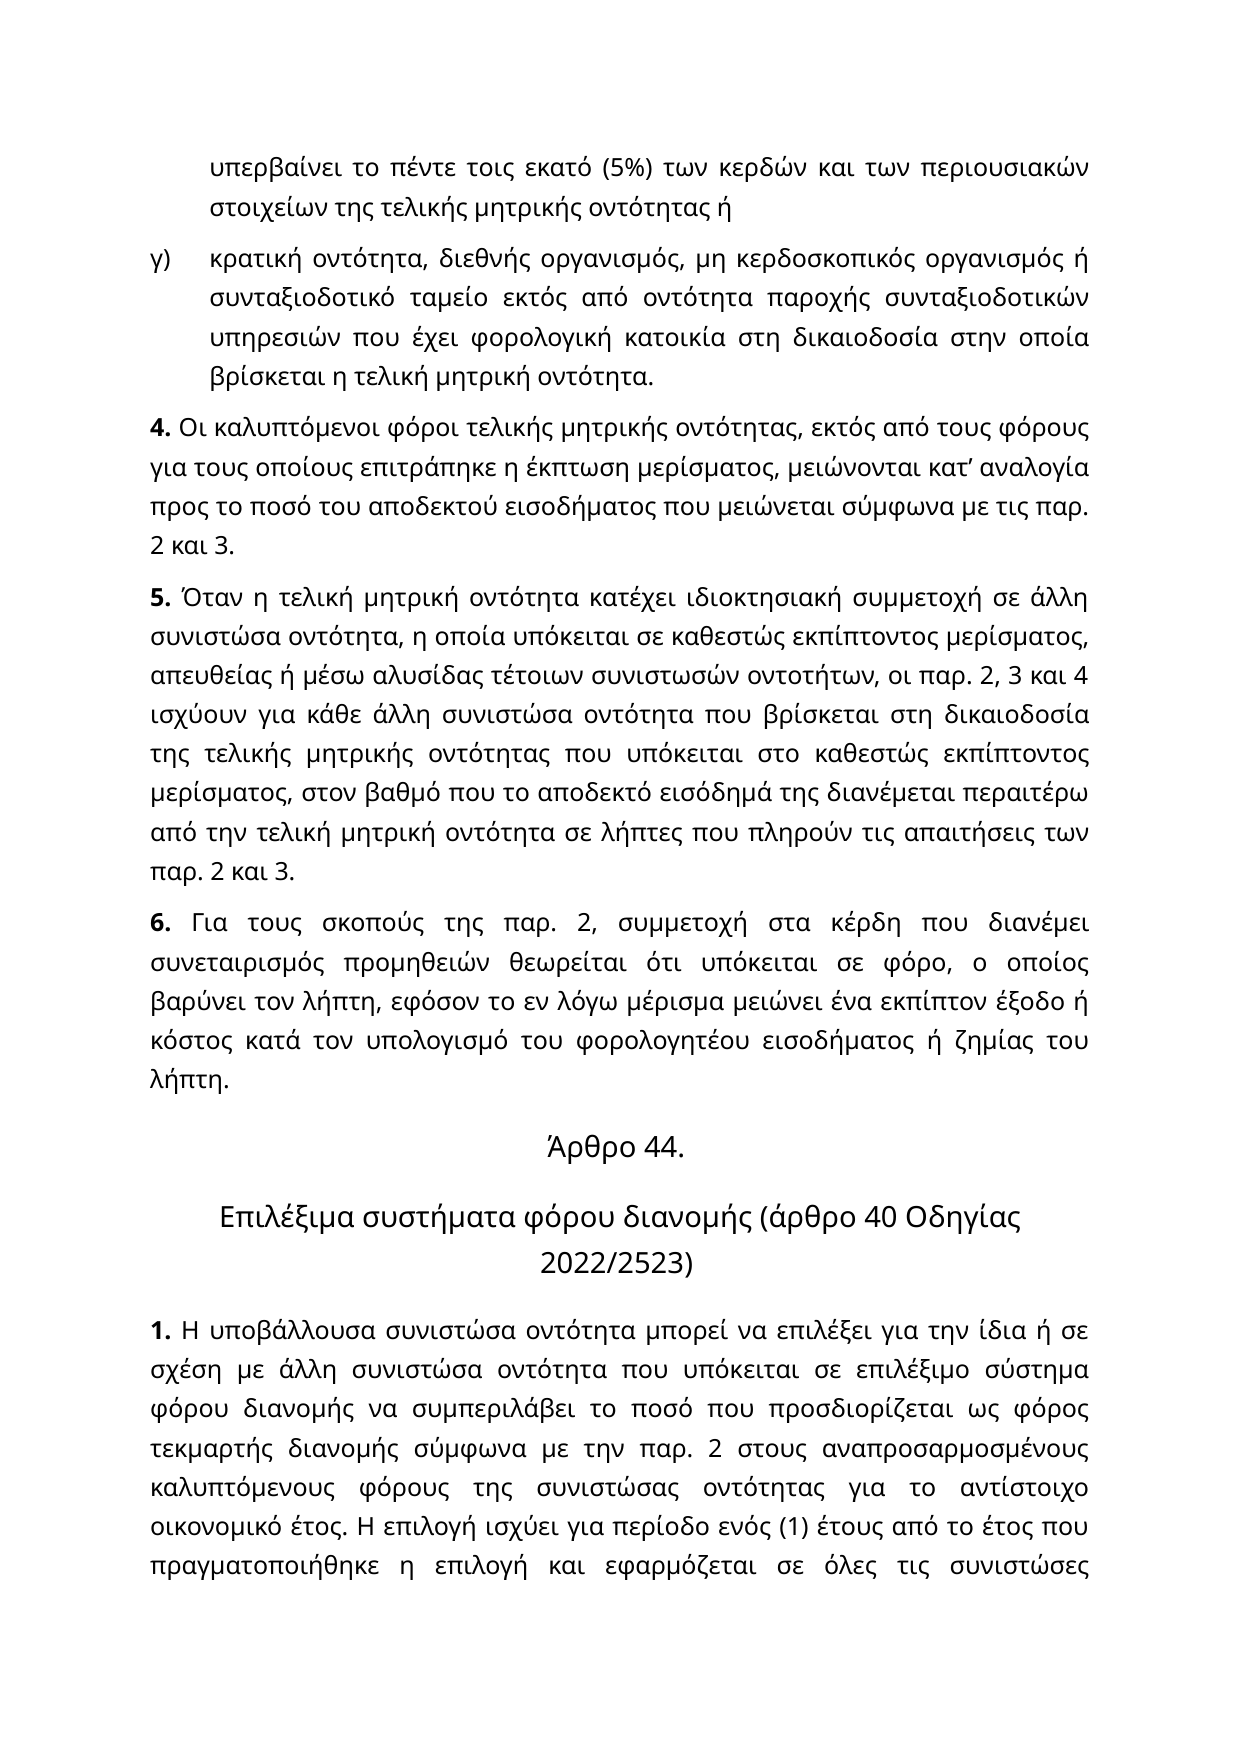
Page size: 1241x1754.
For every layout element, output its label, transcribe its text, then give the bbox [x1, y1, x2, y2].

subtitle Επιλέξιμα συστήματα φόρου διανομής (άρθρο 40 Οδηγίας 2022/2523) [150, 1196, 1090, 1282]
text 5. Όταν η τελική μητρική οντότητα κατέχει ιδιοκτησιακή συμμετοχή σε άλλη συνιστώσα οντότητα, η οποία υπόκειται σε καθεστώς εκπίπτοντος μερίσματος, απευθείας ή μέσω αλυσίδας τέτοιων συνιστωσών οντοτήτων, οι παρ. 2, 3 και 4 ισχύουν για κάθε άλλη συνιστώσα οντότητα που βρίσκεται στη δικαιοδοσία της τελικής μητρικής οντότητας που υπόκειται στο καθεστώς εκπίπτοντος μερίσματος, στον βαθμό που το αποδεκτό εισόδημά της διανέμεται περαιτέρω από την τελική μητρική οντότητα σε λήπτες που πληρούν τις απαιτήσεις των παρ. 2 και 3. [150, 579, 1090, 887]
list γ) κρατική οντότητα, διεθνής οργανισμός, μη κερδοσκοπικός οργανισμός ή συνταξιοδοτικό ταμείο εκτός από οντότητα παροχής συνταξιοδοτικών υπηρεσιών που έχει φορολογική κατοικία στη δικαιοδοσία στην οποία βρίσκεται η τελική μητρική οντότητα. [150, 241, 1090, 392]
text 6. Για τους σκοπούς της παρ. 2, συμμετοχή στα κέρδη που διανέμει συνεταιρισμός προμηθειών θεωρείται ότι υπόκειται σε φόρο, ο οποίος βαρύνει τον λήπτη, εφόσον το εν λόγω μέρισμα μειώνει ένα εκπίπτον έξοδο ή κόστος κατά τον υπολογισμό του φορολογητέου εισοδήματος ή ζημίας του λήπτη. [150, 905, 1090, 1096]
text 1. Η υποβάλλουσα συνιστώσα οντότητα μπορεί να επιλέξει για την ίδια ή σε σχέση με άλλη συνιστώσα οντότητα που υπόκειται σε επιλέξιμο σύστημα φόρου διανομής να συμπεριλάβει το ποσό που προσδιορίζεται ως φόρος τεκμαρτής διανομής σύμφωνα με την παρ. 2 στους αναπροσαρμοσμένους καλυπτόμενους φόρους της συνιστώσας οντότητας για το αντίστοιχο οικονομικό έτος. Η επιλογή ισχύει για περίοδο ενός (1) έτους από το έτος που πραγματοποιήθηκε η επιλογή και εφαρμόζεται σε όλες τις συνιστώσες [150, 1313, 1090, 1582]
text 4. Οι καλυπτόμενοι φόροι τελικής μητρικής οντότητας, εκτός από τους φόρους για τους οποίους επιτράπηκε η έκπτωση μερίσματος, μειώνονται κατ’ αναλογία προς το ποσό του αποδεκτού εισοδήματος που μειώνεται σύμφωνα με τις παρ. 2 και 3. [150, 410, 1090, 562]
subtitle Άρθρο 44. [150, 1126, 1090, 1166]
list υπερβαίνει το πέντε τοις εκατό (5%) των κερδών και των περιουσιακών στοιχείων της τελικής μητρικής οντότητας ή [150, 150, 1090, 223]
